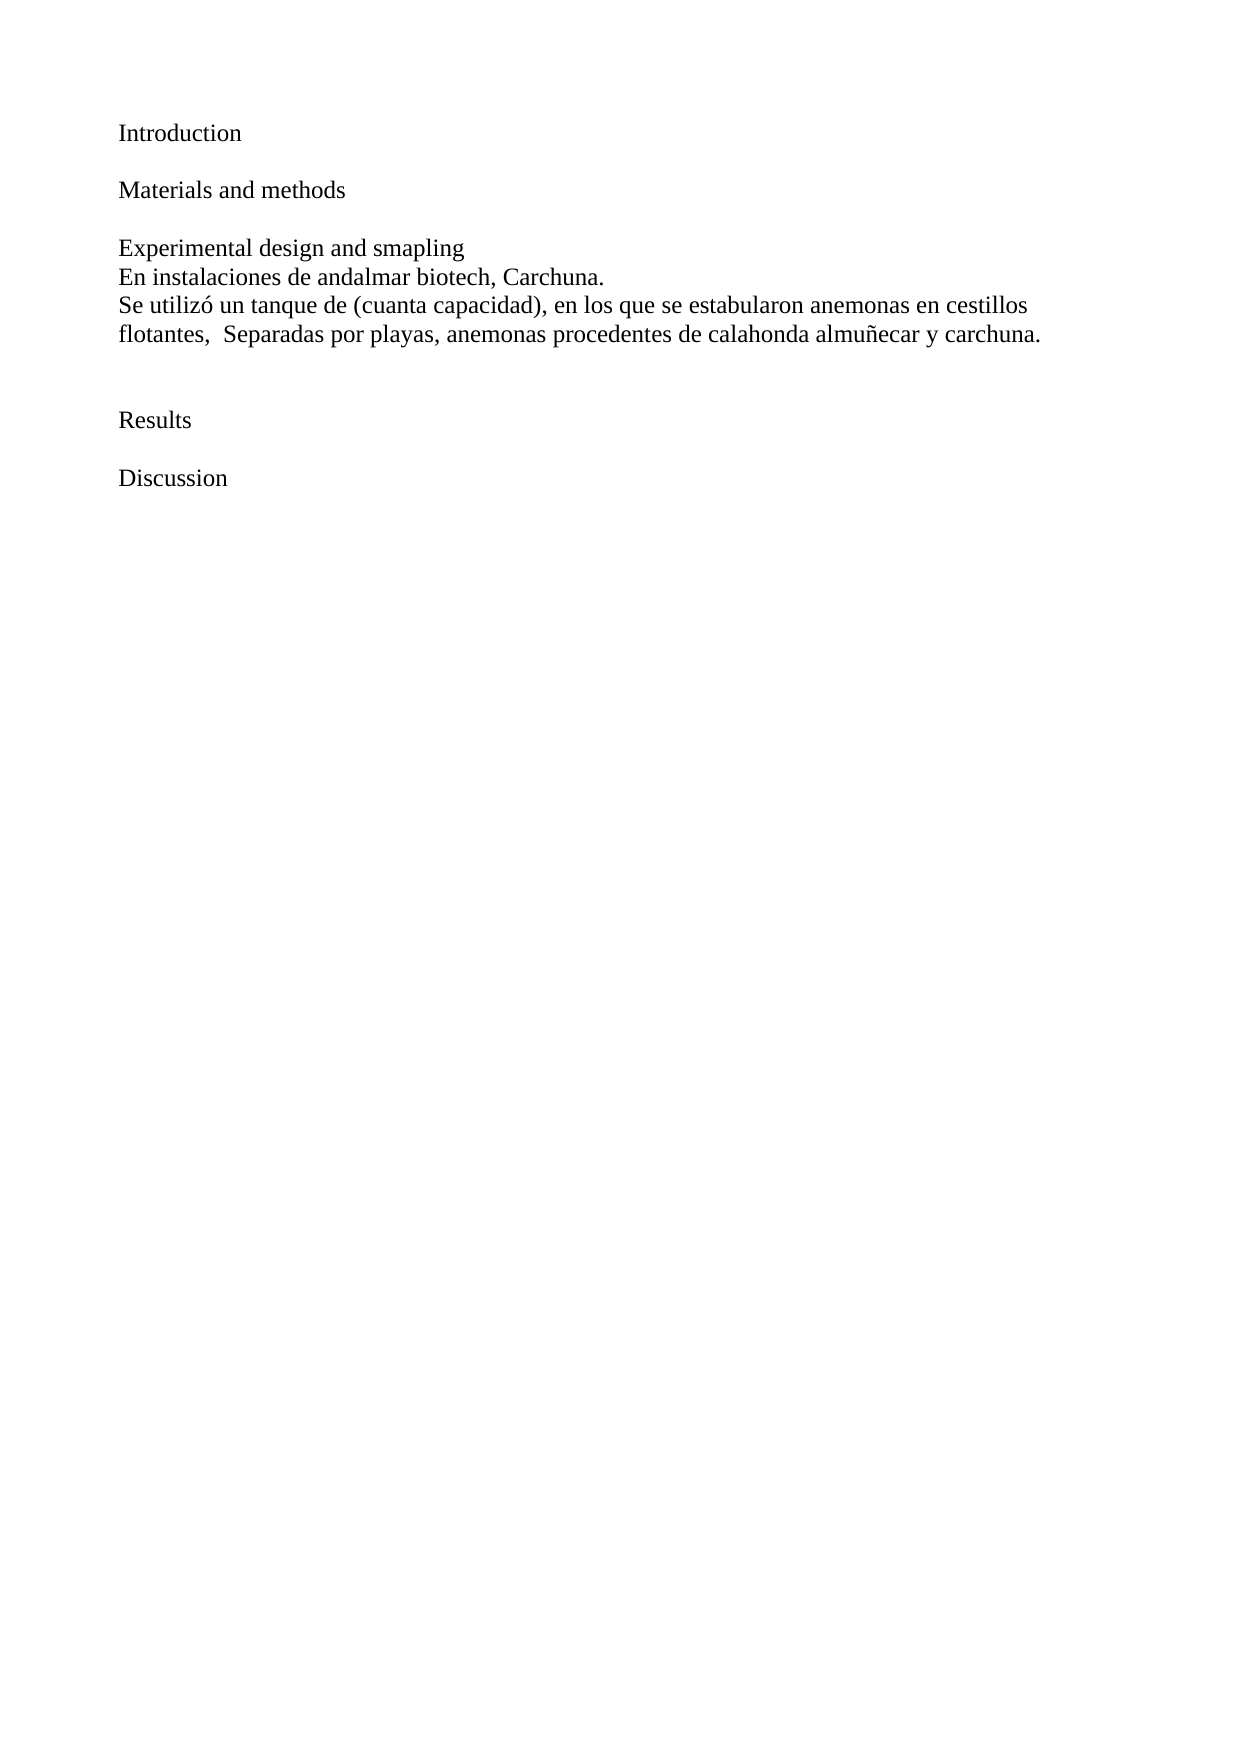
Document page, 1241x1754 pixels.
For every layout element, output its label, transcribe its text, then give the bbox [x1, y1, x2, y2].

text En instalaciones de andalmar biotech, Carchuna. [118, 262, 1122, 291]
text Materials and methods [118, 176, 1122, 204]
text Experimental design and smapling [118, 233, 1122, 262]
text Results [118, 406, 1122, 434]
text Se utilizó un tanque de (cuanta capacidad), en los que se estabularon anemonas en cestillos flotantes, Separadas por playas, anemonas procedentes de calahonda almuñecar y carchuna. [118, 291, 1122, 348]
text Discussion [118, 463, 1122, 492]
text Introduction [118, 118, 1122, 147]
